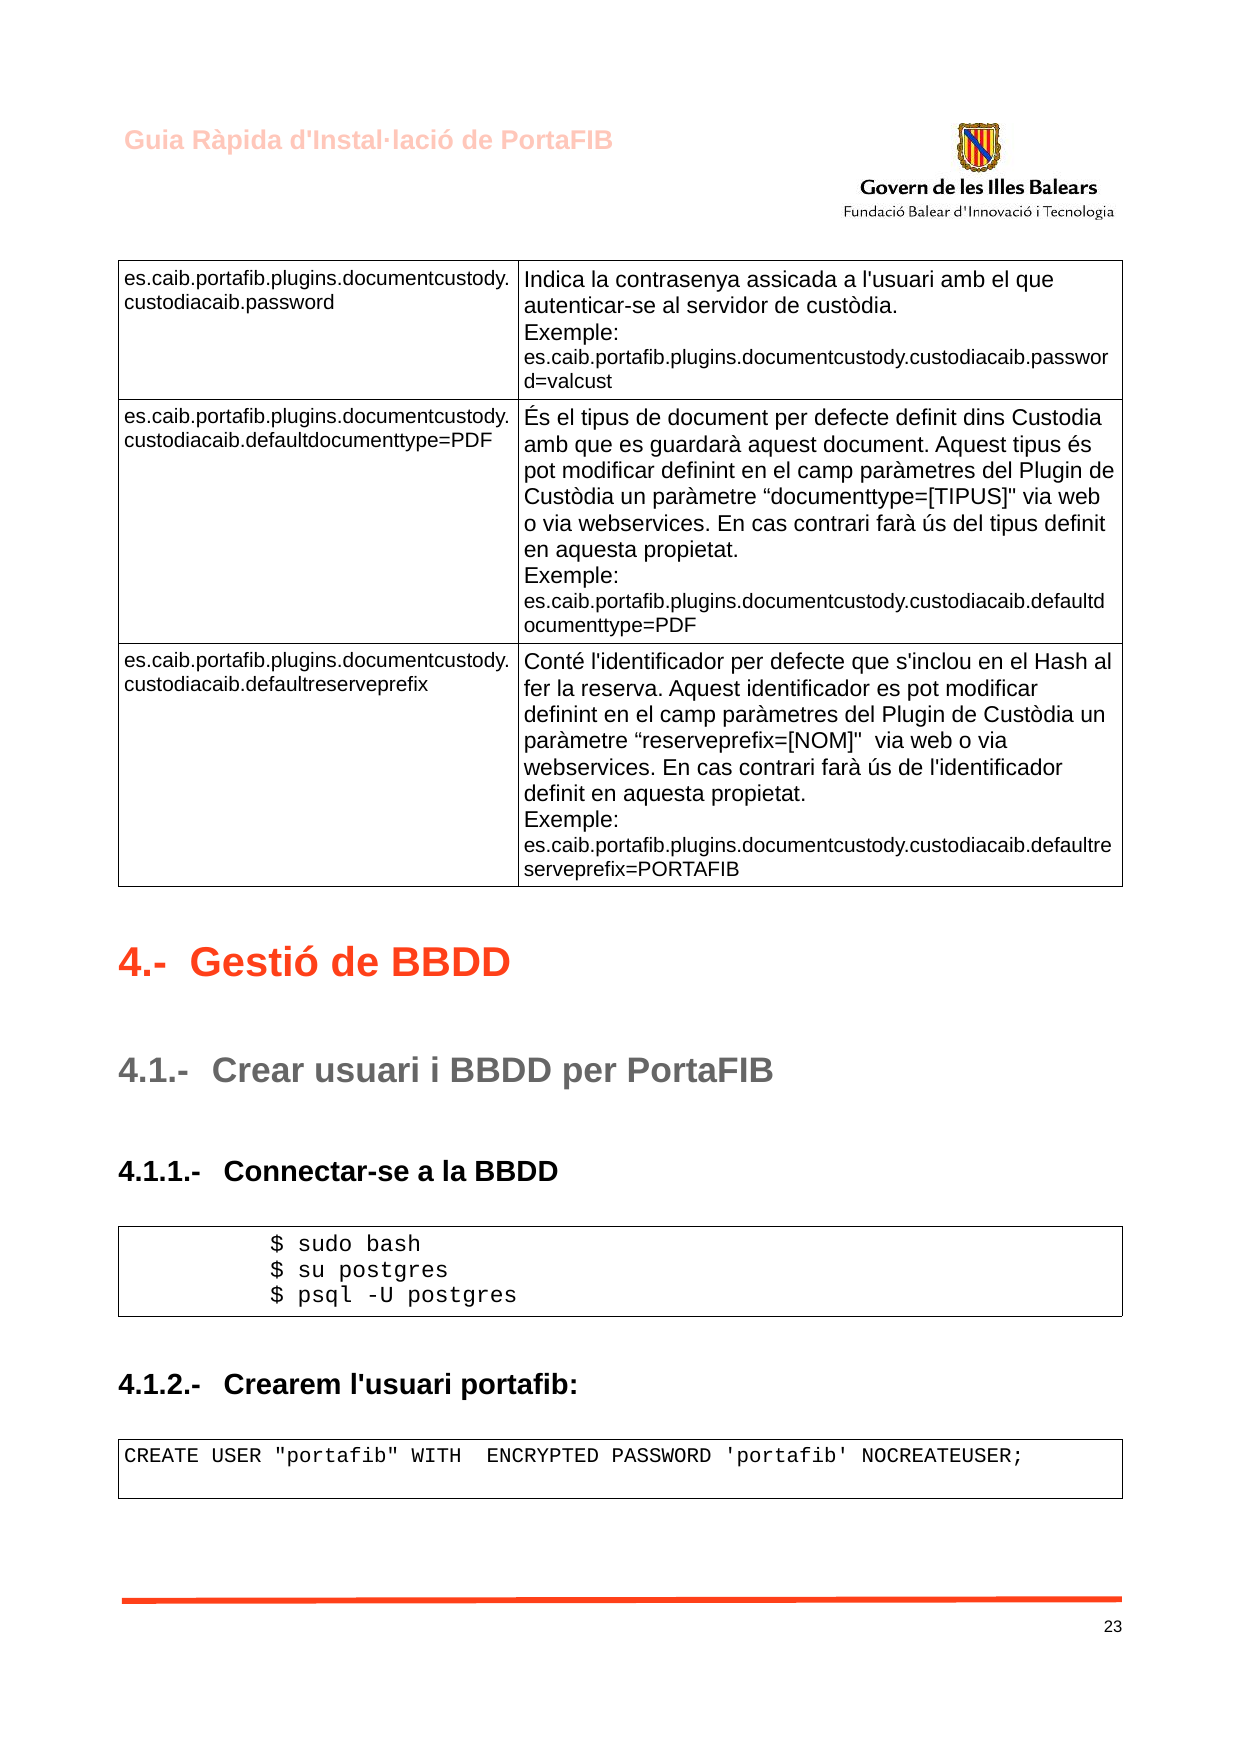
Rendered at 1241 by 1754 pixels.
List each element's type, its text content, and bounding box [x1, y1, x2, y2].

table_cell És el tipus de document per defecte definit dins Custodia amb que es guardarà aquest document. Aquest tipus és pot modificar definint en el camp paràmetres del Plugin de Custòdia un paràmetre “documenttype=[TIPUS]" via web o via webservices. En cas contrari farà ús del tipus definit en aquesta propietat. Exemple: es.caib.portafib.plugins.documentcustody.custodiacaib.defaultdocumenttype=PDF [519, 400, 1122, 642]
table_header CREATE USER "portafib" WITH ENCRYPTED PASSWORD 'portafib' NOCREATEUSER; [119, 1440, 1122, 1498]
subtitle Gestió de BBDD [118, 938, 1122, 986]
table_cell es.caib.portafib.plugins.documentcustody.custodiacaib.defaultdocumenttype=PDF [119, 400, 518, 642]
table_cell Indica la contrasenya assicada a l'usuari amb el que autenticar-se al servidor de custòdia. Exemple: es.caib.portafib.plugins.documentcustody.custodiacaib.password=valcust [519, 261, 1122, 398]
subtitle Crearem l'usuari portafib: [118, 1367, 1122, 1401]
subtitle Crear usuari i BBDD per PortaFIB [118, 1049, 1122, 1090]
table_cell es.caib.portafib.plugins.documentcustody.custodiacaib.password [119, 261, 518, 398]
table_cell Conté l'identificador per defecte que s'inclou en el Hash al fer la reserva. Aquest identificador es pot modificar definint en el camp paràmetres del Plugin de Custòdia un paràmetre “reserveprefix=[NOM]" via web o via webservices. En cas contrari farà ús de l'identificador definit en aquesta propietat. Exemple: es.caib.portafib.plugins.documentcustody.custodiacaib.defaultreserveprefix=PORTAFIB [519, 644, 1122, 886]
picture [840, 123, 1117, 220]
subtitle Connectar-se a la BBDD [118, 1154, 1122, 1188]
table_header $ sudo bash $ su postgres $ psql -U postgres [119, 1227, 1122, 1316]
table_cell es.caib.portafib.plugins.documentcustody.custodiacaib.defaultreserveprefix [119, 644, 518, 886]
